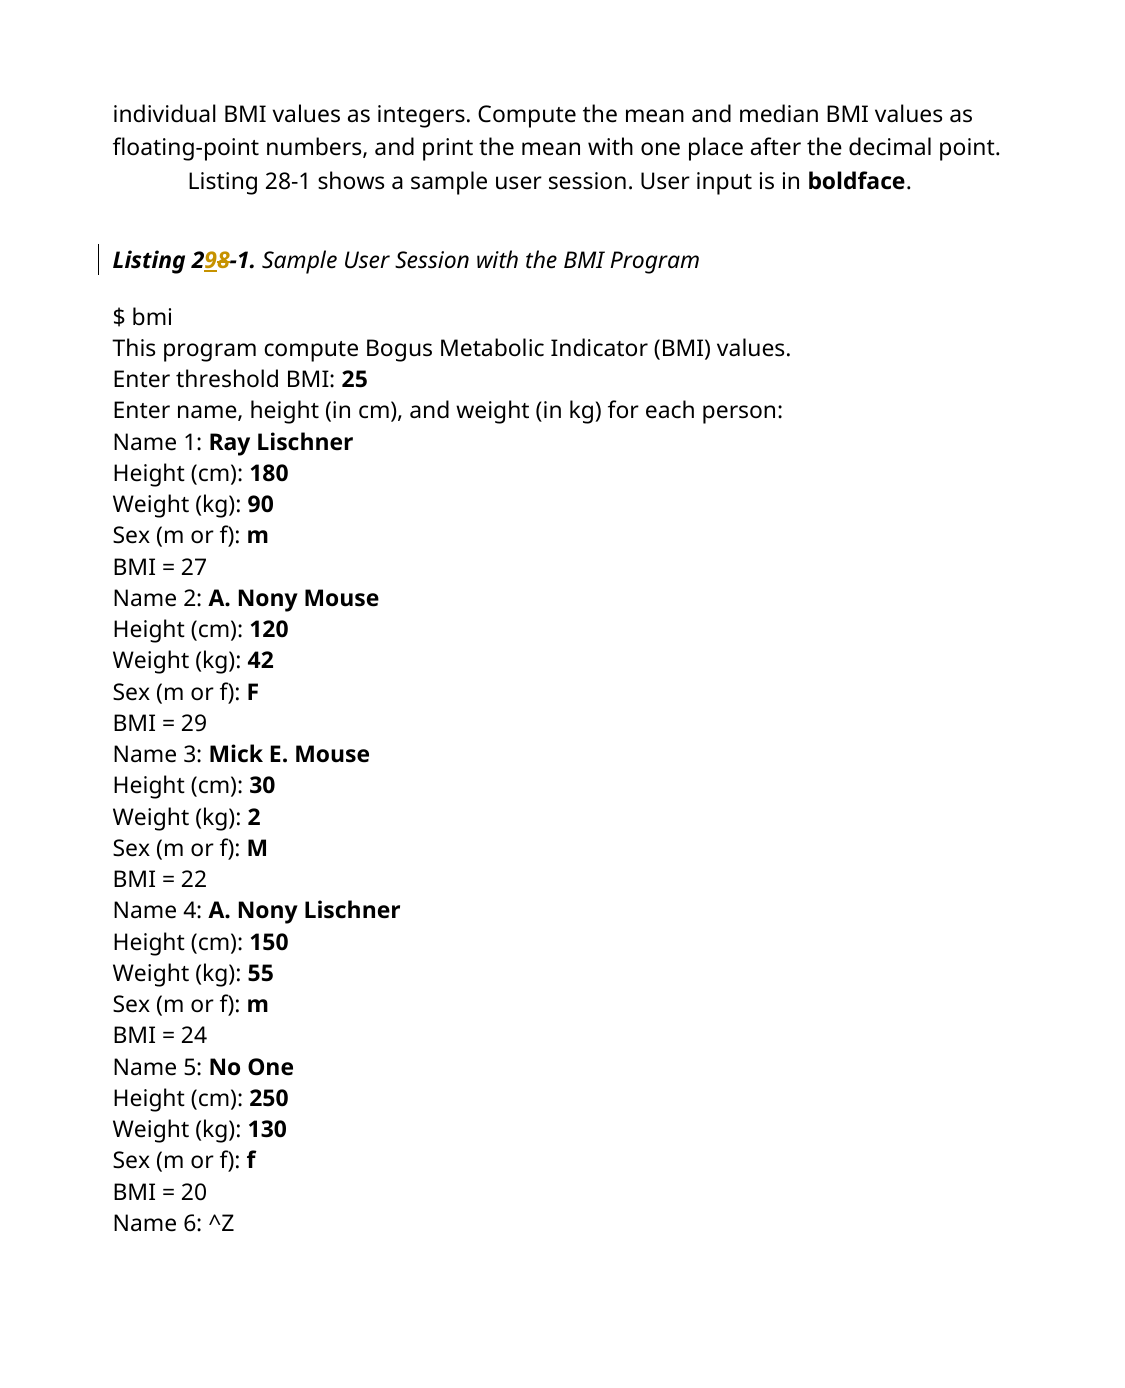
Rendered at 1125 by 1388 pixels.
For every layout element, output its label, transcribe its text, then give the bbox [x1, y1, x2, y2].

text Weight (kg): 42 [112, 644, 1012, 676]
text Enter threshold BMI: 25 [112, 363, 1012, 394]
text Height (cm): 250 [112, 1082, 1012, 1113]
text Height (cm): 120 [112, 613, 1012, 644]
text BMI = 22 [112, 863, 1012, 894]
text BMI = 27 [112, 551, 1012, 582]
text BMI = 29 [112, 707, 1012, 738]
text Listing 29-1. Sample User Session with the BMI Program [112, 244, 1012, 275]
text Name 5: No One [112, 1051, 1012, 1082]
text Sex (m or f): m [112, 519, 1012, 551]
text This program compute Bogus Metabolic Indicator (BMI) values. [112, 332, 1012, 363]
text Name 6: ^Z [112, 1207, 1012, 1238]
text Height (cm): 150 [112, 926, 1012, 957]
text Weight (kg): 55 [112, 957, 1012, 988]
text Listing 28-1 shows a sample user session. User input is in boldface. [112, 163, 1012, 196]
text Weight (kg): 90 [112, 488, 1012, 519]
text Height (cm): 30 [112, 769, 1012, 801]
text BMI = 20 [112, 1176, 1012, 1207]
text BMI = 24 [112, 1019, 1012, 1051]
text Weight (kg): 2 [112, 801, 1012, 832]
text $ bmi [112, 301, 1012, 332]
text Weight (kg): 130 [112, 1113, 1012, 1144]
text Sex (m or f): m [112, 988, 1012, 1019]
text Sex (m or f): M [112, 832, 1012, 863]
text Name 4: A. Nony Lischner [112, 894, 1012, 926]
text Name 2: A. Nony Mouse [112, 582, 1012, 613]
text Height (cm): 180 [112, 457, 1012, 488]
text Sex (m or f): F [112, 676, 1012, 707]
text Name 3: Mick E. Mouse [112, 738, 1012, 769]
text Enter name, height (in cm), and weight (in kg) for each person: [112, 394, 1012, 426]
text individual BMI values as integers. Compute the mean and median BMI values as floating-point numbers, and print the mean with one place after the decimal point. [112, 96, 1012, 163]
text Name 1: Ray Lischner [112, 426, 1012, 457]
text Sex (m or f): f [112, 1144, 1012, 1176]
